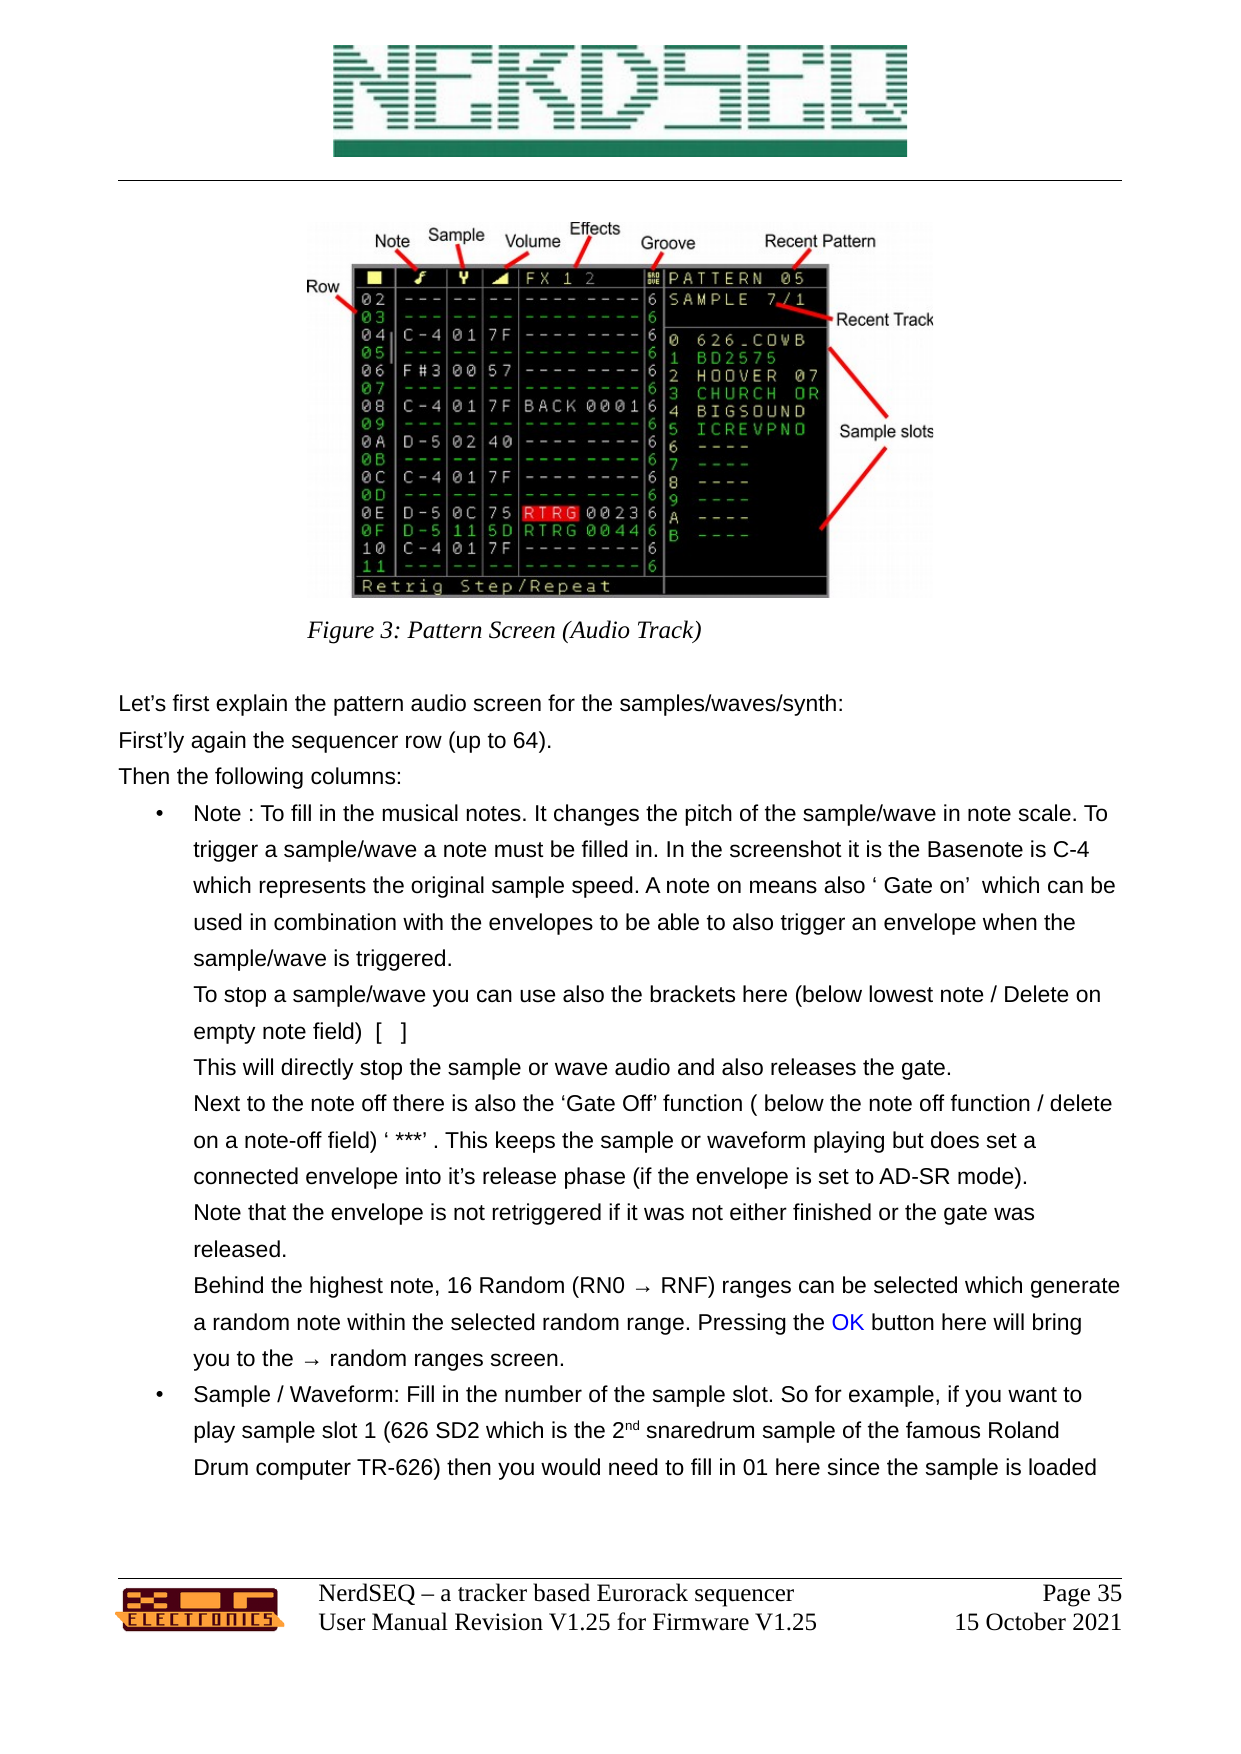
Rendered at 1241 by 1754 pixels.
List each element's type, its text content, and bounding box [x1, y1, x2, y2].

text Then the following columns: [118, 763, 1122, 789]
list This will directly stop the sample or wave audio and also releases the gate. [156, 1054, 1122, 1080]
picture [333, 45, 908, 157]
text Note that the envelope is not retriggered if it was not either finished or the gate was released. [118, 1199, 1122, 1262]
list Note : To fill in the musical notes. It changes the pitch of the sample/wave in note scale. To trigger a sample/wave a note must be filled in. In the screenshot it is the Basenote is C-4 which represents the original sample speed. A note on means also ‘ Gate on’ which can be used in combination with the envelopes to be able to also trigger an envelope when the sample/wave is triggered. To stop a sample/wave you can use also the brackets here (below lowest note / Delete on empty note field) [ ] [156, 799, 1122, 1044]
text Next to the note off there is also the ‘Gate Off’ function ( below the note off function / delete on a note-off field) ‘ ***’ . This keeps the sample or waveform playing but does set a connected envelope into it’s release phase (if the envelope is set to AD-SR mode). [118, 1090, 1122, 1189]
list Sample / Waveform: Fill in the number of the sample slot. So for example, if you want to play sample slot 1 (626 SD2 which is the 2nd snaredrum sample of the famous Roland Drum computer TR-626) then you would need to fill in 01 here since the sample is loaded [156, 1381, 1122, 1480]
picture [307, 222, 934, 598]
text First’ly again the sequencer row (up to 64). [118, 727, 1122, 753]
text Let’s first explain the pattern audio screen for the samples/waves/synth: [118, 690, 1122, 717]
text Behind the highest note, 16 Random (RN0 → RNF) ranges can be selected which generate a random note within the selected random range. Pressing the OK button here will bring you to the → random ranges screen. [118, 1272, 1122, 1371]
picture [115, 1584, 285, 1634]
text Figure 3: Pattern Screen (Audio Track) [307, 598, 933, 644]
